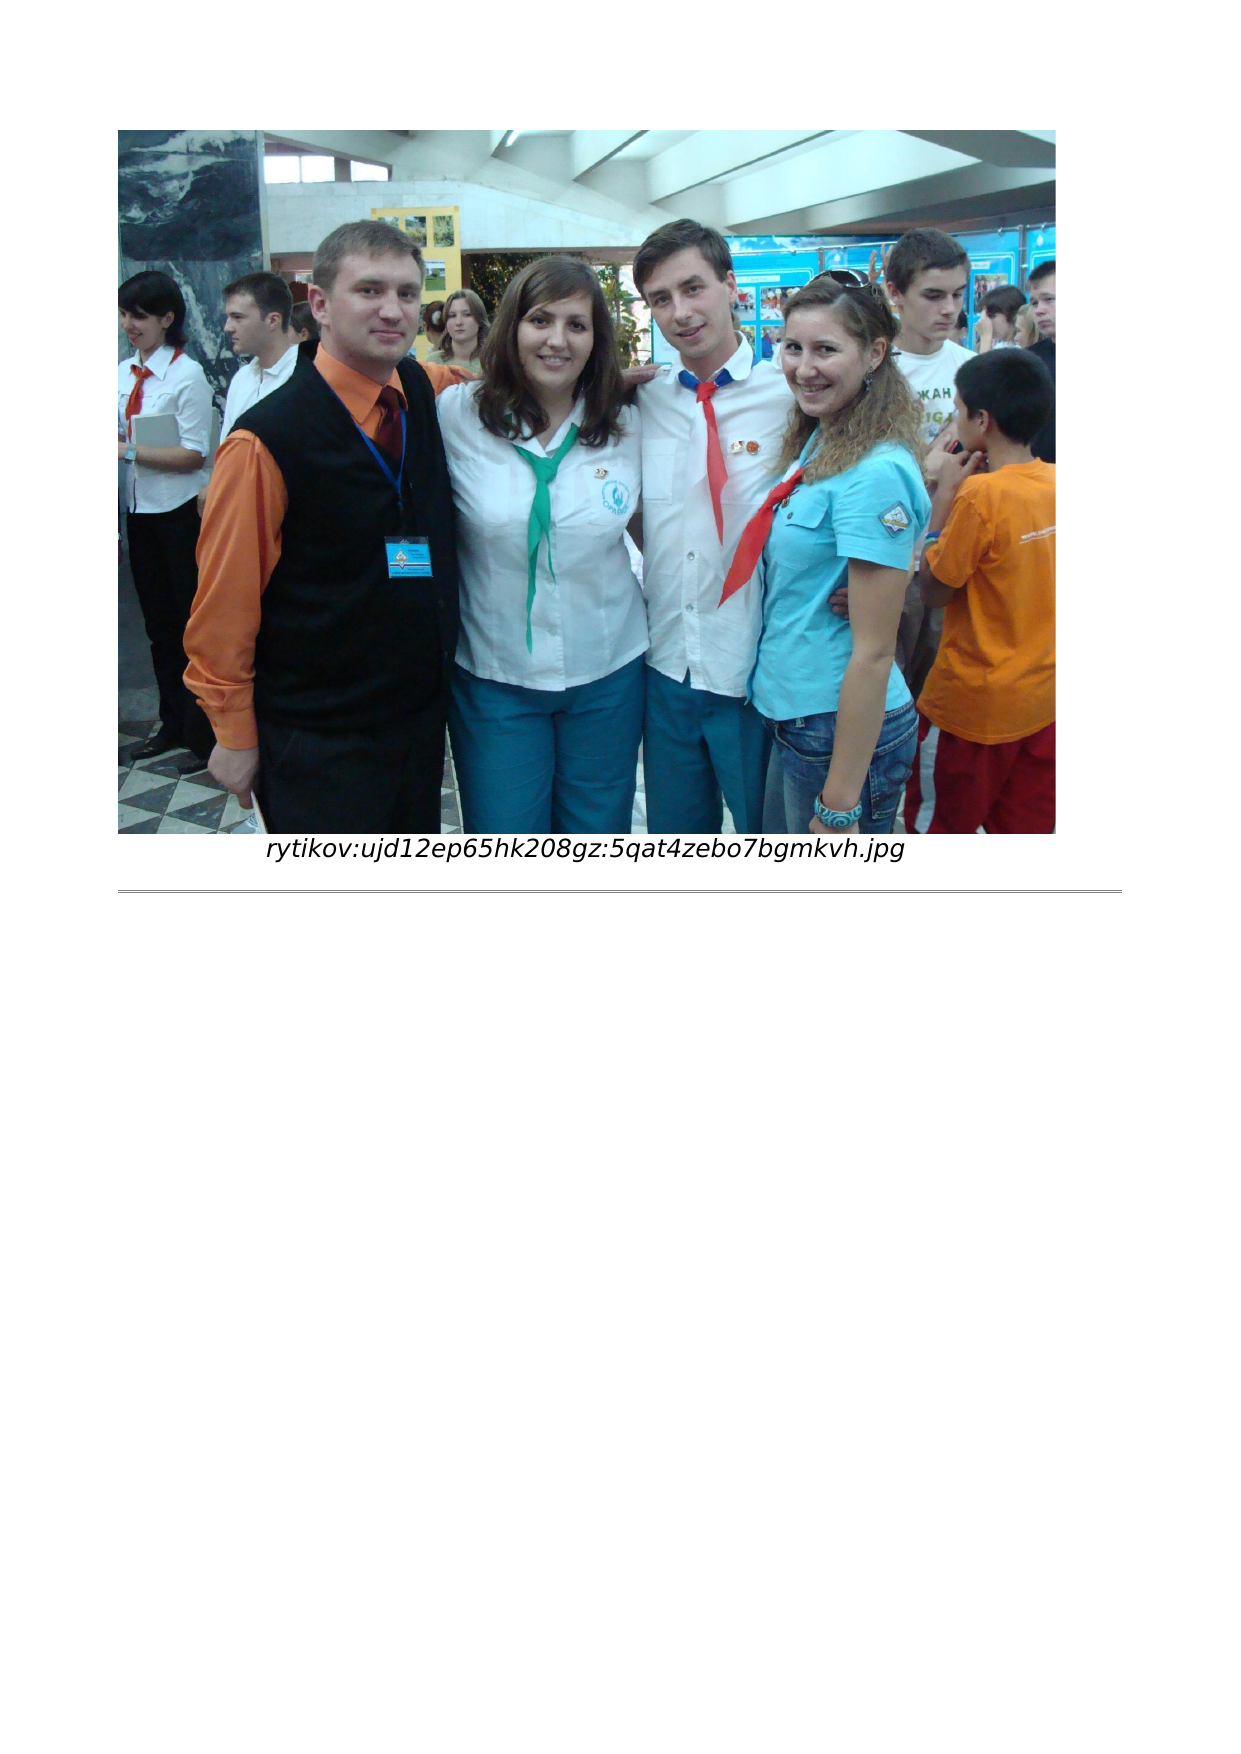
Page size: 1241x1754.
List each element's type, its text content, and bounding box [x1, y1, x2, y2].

picture [620, 770, 626, 777]
picture [593, 686, 618, 700]
picture [593, 719, 608, 738]
picture [580, 737, 591, 749]
picture [695, 827, 706, 834]
picture [591, 739, 607, 764]
text rytikov:ujd12ep65hk208gz:5qat4zebo7bgmkvh.jpg [118, 834, 1056, 863]
picture [516, 808, 522, 817]
picture [595, 763, 608, 776]
picture [118, 130, 1056, 834]
picture [570, 815, 578, 825]
picture [735, 780, 741, 791]
picture [603, 801, 612, 808]
picture [585, 799, 600, 810]
picture [616, 748, 627, 755]
picture [626, 667, 633, 674]
